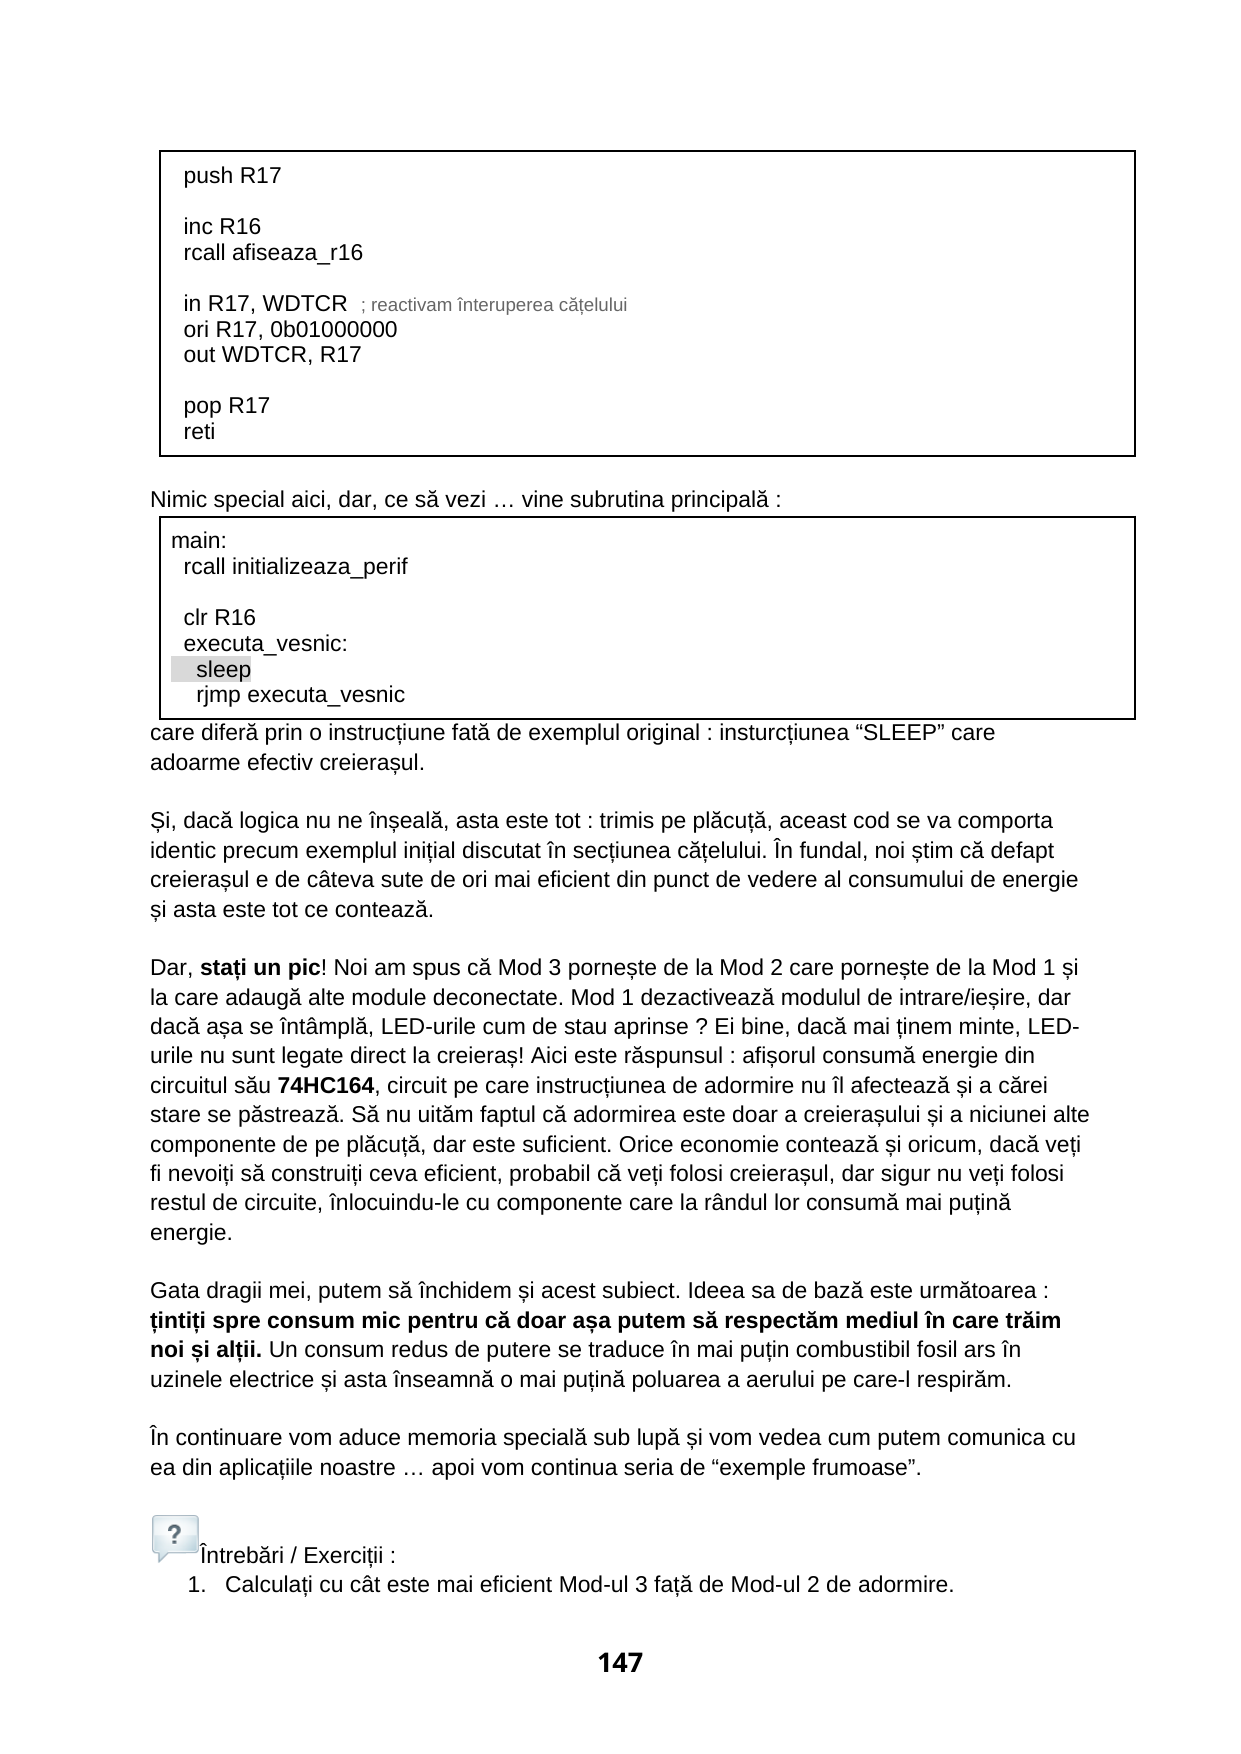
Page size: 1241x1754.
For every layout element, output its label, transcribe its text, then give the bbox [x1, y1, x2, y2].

text Gata dragii mei, putem să închidem și acest subiect. Ideea sa de bază este următoarea : țintiți spre consum mic pentru că doar așa putem să respectăm mediul în care trăim noi și alții. Un consum redus de putere se traduce în mai puțin combustibil fosil ars în uzinele electrice și asta înseamnă o mai puțină poluarea a aerului pe care-l respirăm. [150, 1278, 1090, 1392]
text Și, dacă logica nu ne înșeală, asta este tot : trimis pe plăcuță, aceast cod se va comporta identic precum exemplul inițial discutat în secțiunea cățelului. În fundal, noi știm că defapt creierașul e de câteva sute de ori mai eficient din punct de vedere al consumului de energie și asta este tot ce contează. [150, 808, 1090, 922]
table_header main: rcall initializeaza_perif clr R16 executa_vesnic: sleep rjmp executa_vesnic [161, 518, 1134, 718]
picture [150, 1513, 200, 1564]
text care diferă prin o instrucțiune fată de exemplul original : insturcțiunea “SLEEP” care adoarme efectiv creierașul. [150, 720, 1090, 775]
text Nimic special aici, dar, ce să vezi … vine subrutina principală : [150, 486, 1090, 512]
table_header push R17 inc R16 rcall afiseaza_r16 in R17, WDTCR ; reactivam înteruperea cățelului ori R17, 0b01000000 out WDTCR, R17 pop R17 reti [161, 152, 1134, 455]
list Calculați cu cât este mai eficient Mod-ul 3 față de Mod-ul 2 de adormire. [187, 1572, 1090, 1597]
text Dar, stați un pic! Noi am spus că Mod 3 pornește de la Mod 2 care pornește de la Mod 1 și la care adaugă alte module deconectate. Mod 1 dezactivează modulul de intrare/ieșire, dar dacă așa se întâmplă, LED-urile cum de stau aprinse ? Ei bine, dacă mai ținem minte, LED-urile nu sunt legate direct la creieraș! Aici este răspunsul : afișorul consumă energie din circuitul său 74HC164, circuit pe care instrucțiunea de adormire nu îl afectează și a cărei stare se păstrează. Să nu uităm faptul că adormirea este doar a creierașului și a niciunei alte componente de pe plăcuță, dar este suficient. Orice economie contează și oricum, dacă veți fi nevoiți să construiți ceva eficient, probabil că veți folosi creierașul, dar sigur nu veți folosi restul de circuite, înlocuindu-le cu componente care la rândul lor consumă mai puțină energie. [150, 955, 1090, 1245]
text Întrebări / Exerciții : [150, 1539, 1090, 1568]
text În continuare vom aduce memoria specială sub lupă și vom vedea cum putem comunica cu ea din aplicațiile noastre … apoi vom continua seria de “exemple frumoase”. [150, 1425, 1090, 1480]
